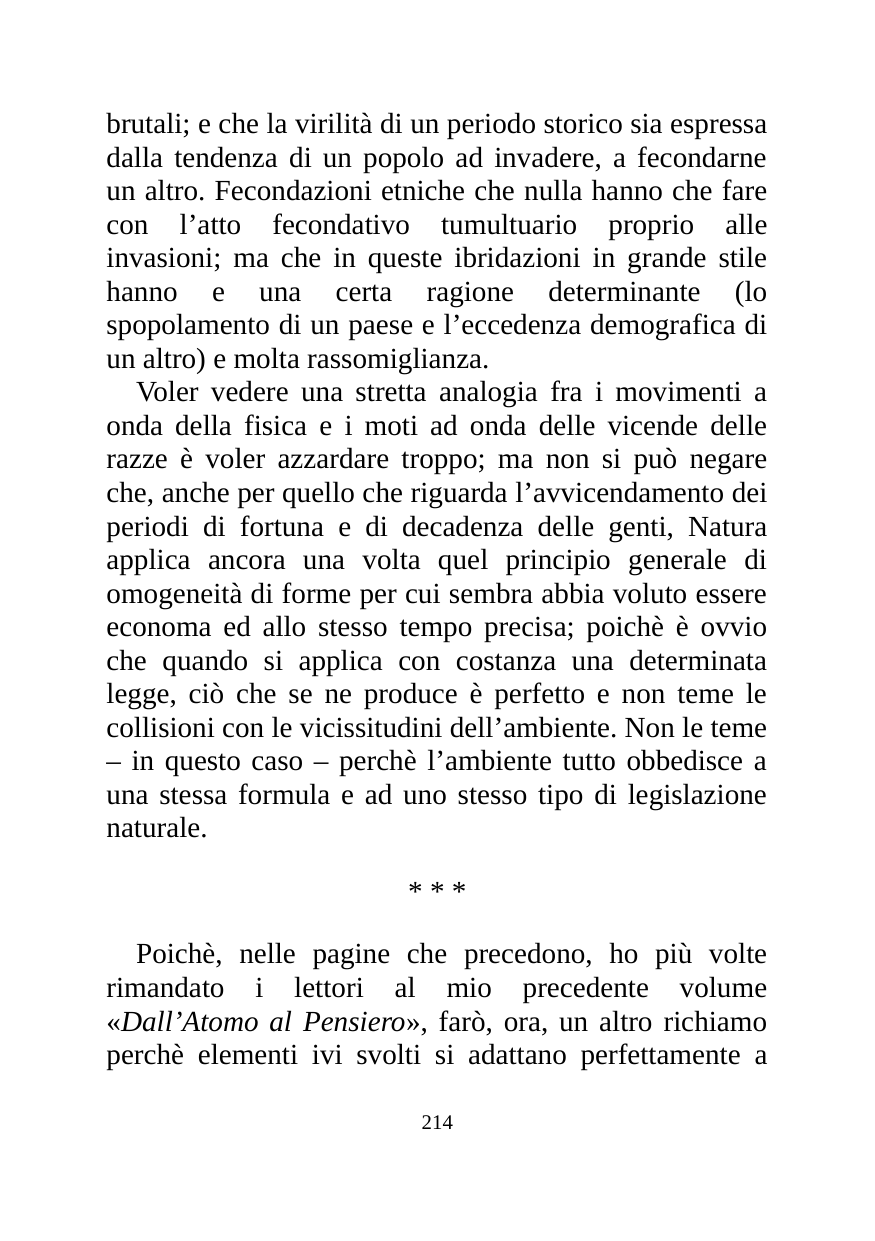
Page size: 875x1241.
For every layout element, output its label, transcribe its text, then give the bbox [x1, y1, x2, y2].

text Voler vedere una stretta analogia fra i movimenti a onda della fisica e i moti ad onda delle vicende delle razze è voler azzardare troppo; ma non si può negare che, anche per quello che riguarda l’avvicendamento dei periodi di fortuna e di decadenza delle genti, Natura applica ancora una volta quel principio generale di omogeneità di forme per cui sembra abbia voluto essere economa ed allo stesso tempo precisa; poichè è ovvio che quando si applica con costanza una determinata legge, ciò che se ne produce è perfetto e non teme le collisioni con le vicissitudini dell’ambiente. Non le teme – in questo caso – perchè l’ambiente tutto obbedisce a una stessa formula e ad uno stesso tipo di legislazione naturale. [106, 374, 768, 844]
text * * * [106, 874, 768, 907]
text Poichè, nelle pagine che precedono, ho più volte rimandato i lettori al mio precedente volume «Dall’Atomo al Pensiero», farò, ora, un altro richiamo perchè elementi ivi svolti si adattano perfettamente a [106, 937, 768, 1071]
text brutali; e che la virilità di un periodo storico sia espressa dalla tendenza di un popolo ad invadere, a fecondarne un altro. Fecondazioni etniche che nulla hanno che fare con l’atto fecondativo tumultuario proprio alle invasioni; ma che in queste ibridazioni in grande stile hanno e una certa ragione determinante (lo spopolamento di un paese e l’eccedenza demografica di un altro) e molta rassomiglianza. [106, 106, 768, 374]
